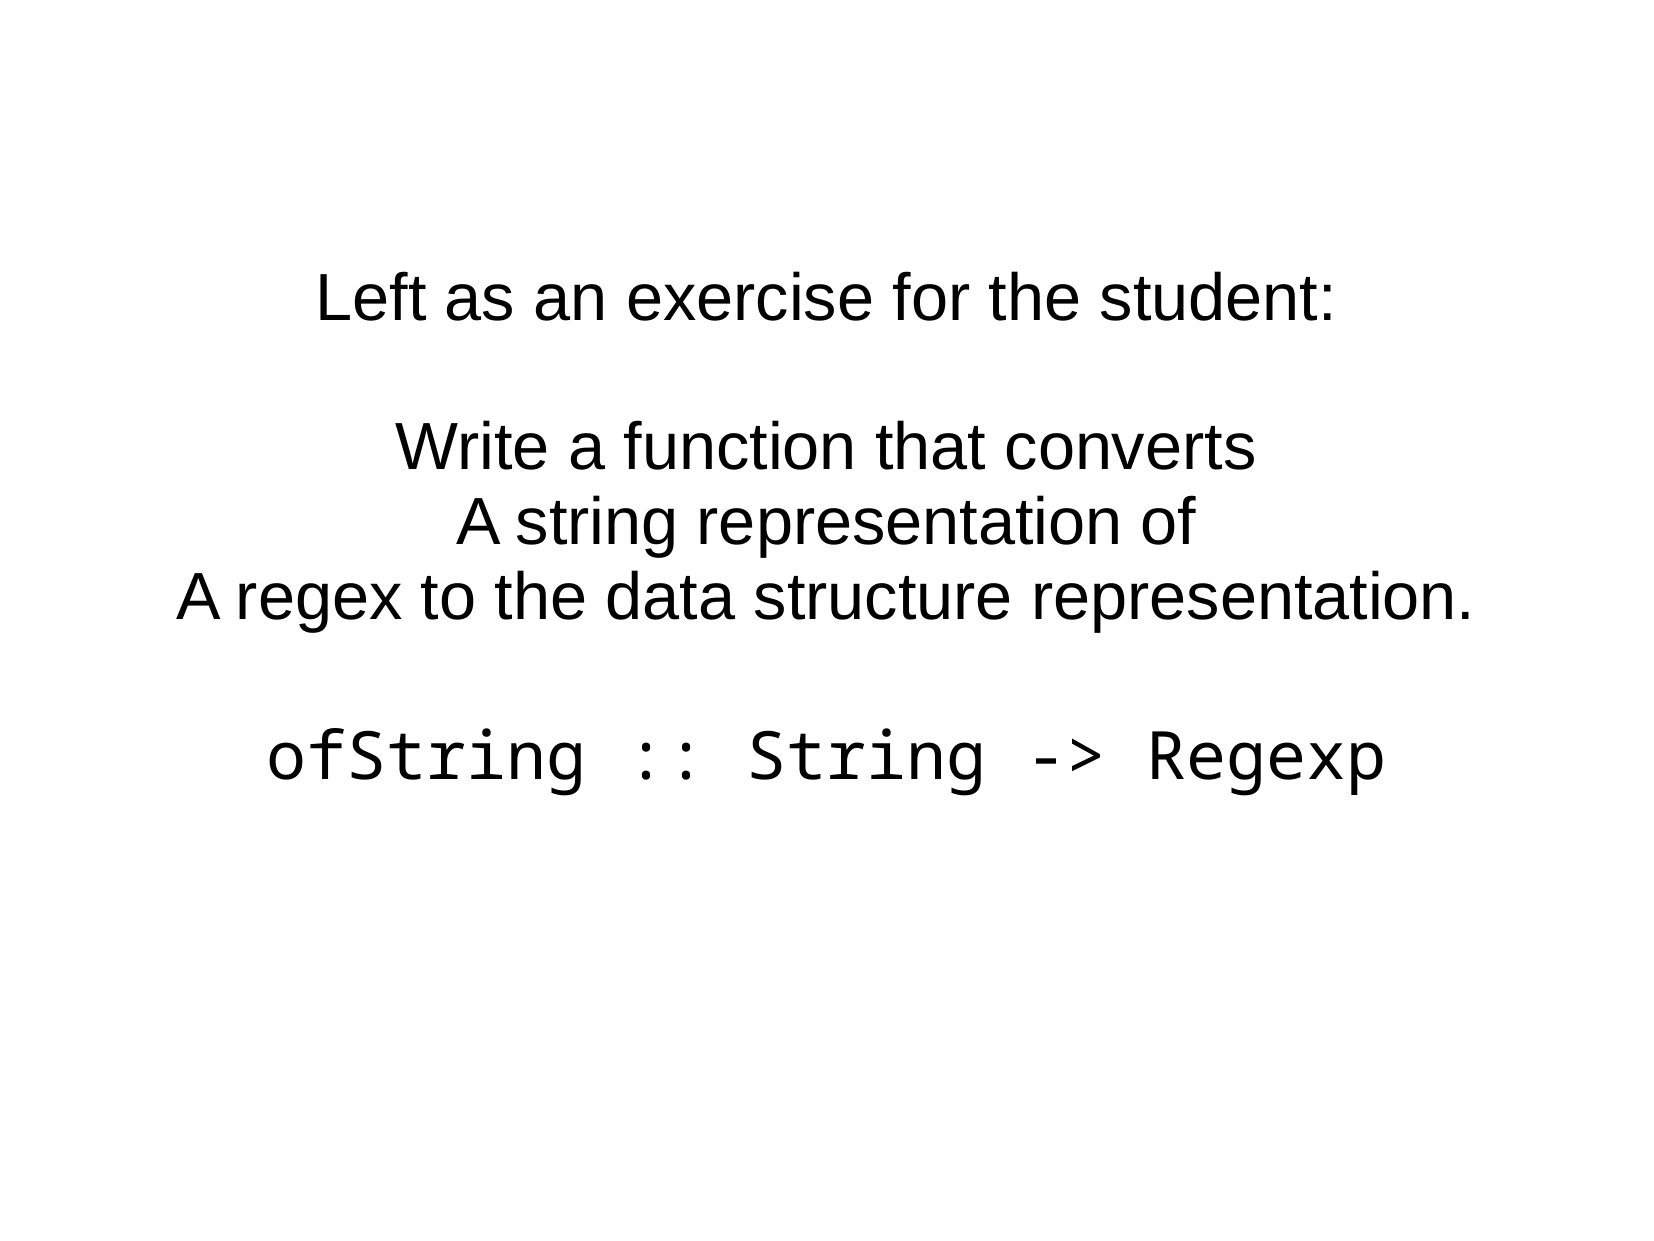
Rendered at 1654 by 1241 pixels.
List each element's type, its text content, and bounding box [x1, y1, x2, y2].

subtitle Left as an exercise for the student: Write a function that converts A string representation of A regex to the data structure representation. ofString :: String -> Regexp [82, 49, 1571, 1010]
